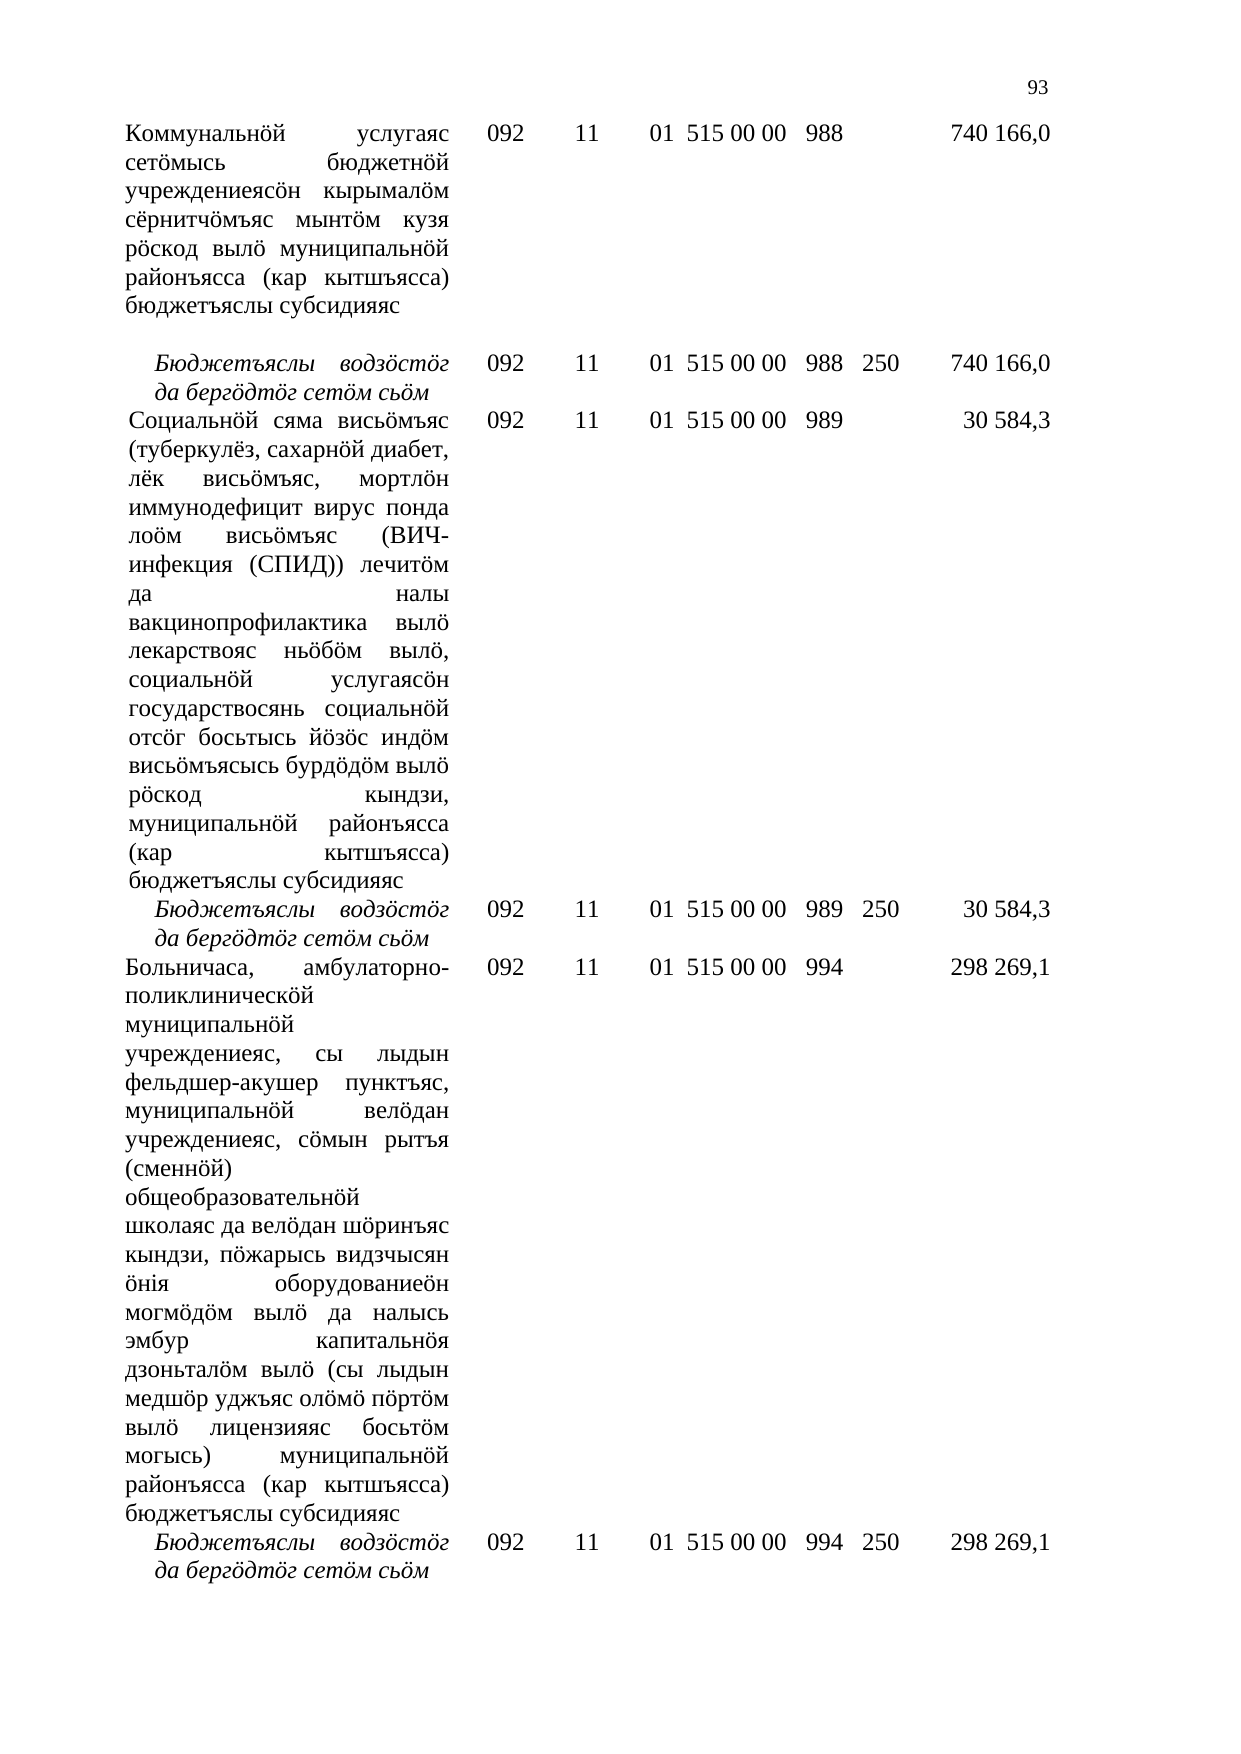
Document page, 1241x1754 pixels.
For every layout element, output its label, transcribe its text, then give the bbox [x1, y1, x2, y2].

table_cell [849, 406, 905, 894]
table_cell 092 [455, 952, 530, 1527]
table_cell 01 [605, 118, 680, 348]
table_cell Больничаса, амбулаторно-поликлиническöй муниципальнöй учреждениеяс, сы лыдын фельдшер-акушер пунктъяс, муниципальнöй велöдан учреждениеяс, сöмын рытъя (сменнöй) общеобразовательнöй школаяс да велöдан шöринъяс кындзи, пöжарысь видзчысян öнія оборудованиеöн могмöдöм вылö да налысь эмбур капитальнöя дзоньталöм вылö (сы лыдын медшöр уджъяс олöмö пöртöм вылö лицензияяс босьтöм могысь) муниципальнöй районъясса (кар кытшъясса) бюджетъяслы субсидияяс [119, 952, 455, 1527]
table_cell 989 [793, 406, 849, 894]
table_cell 30 584,3 [905, 894, 1056, 952]
table_cell 989 [793, 894, 849, 952]
table_cell Бюджетъяслы водзöстöг да бергöдтöг сетöм сьöм [119, 348, 455, 406]
table_cell 092 [455, 348, 530, 406]
table_cell 092 [455, 406, 530, 894]
table_cell 994 [793, 1527, 849, 1584]
table_cell 01 [605, 406, 680, 894]
table_cell 092 [455, 118, 530, 348]
table_cell 01 [605, 894, 680, 952]
table_cell 01 [605, 1527, 680, 1584]
table_cell 092 [455, 1527, 530, 1584]
table_cell 740 166,0 [905, 118, 1056, 348]
table_cell 298 269,1 [905, 952, 1056, 1527]
table_cell 092 [455, 894, 530, 952]
table_cell 515 00 00 [680, 952, 793, 1527]
table_cell 988 [793, 118, 849, 348]
table_cell 740 166,0 [905, 348, 1056, 406]
table_cell 30 584,3 [905, 406, 1056, 894]
table_cell [849, 952, 905, 1527]
table_cell 250 [849, 1527, 905, 1584]
table_cell Бюджетъяслы водзöстöг да бергöдтöг сетöм сьöм [119, 1527, 455, 1584]
table_cell 515 00 00 [680, 1527, 793, 1584]
table_cell 11 [530, 348, 605, 406]
table_cell Бюджетъяслы водзöстöг да бергöдтöг сетöм сьöм [119, 894, 455, 952]
table_cell [849, 118, 905, 348]
table_cell 515 00 00 [680, 118, 793, 348]
table_cell 515 00 00 [680, 894, 793, 952]
table_cell Коммунальнöй услугаяс сетöмысь бюджетнöй учреждениеясöн кырымалöм сёрнитчöмъяс мынтöм кузя рöскод вылö муниципальнöй районъясса (кар кытшъясса) бюджетъяслы субсидияяс [119, 118, 455, 348]
table_cell 988 [793, 348, 849, 406]
table_cell 298 269,1 [905, 1527, 1056, 1584]
table_cell 250 [849, 894, 905, 952]
table_cell Социальнöй сяма висьöмъяс (туберкулёз, сахарнöй диабет, лёк висьöмъяс, мортлöн иммунодефицит вирус понда лоöм висьöмъяс (ВИЧ-инфекция (СПИД)) лечитöм да налы вакцинопрофилактика вылö лекарствояс ньöбöм вылö, социальнöй услугаясöн государствосянь социальнöй отсöг босьтысь йöзöс индöм висьöмъясысь бурдöдöм вылö рöскод кындзи, муниципальнöй районъясса (кар кытшъясса) бюджетъяслы субсидияяс [119, 406, 455, 894]
table_cell 11 [530, 118, 605, 348]
table_cell 01 [605, 348, 680, 406]
table_cell 250 [849, 348, 905, 406]
table_cell 515 00 00 [680, 406, 793, 894]
table_cell 11 [530, 1527, 605, 1584]
table_cell 994 [793, 952, 849, 1527]
table_cell 01 [605, 952, 680, 1527]
table_cell 11 [530, 406, 605, 894]
table_cell 11 [530, 894, 605, 952]
table_cell 11 [530, 952, 605, 1527]
table_cell 515 00 00 [680, 348, 793, 406]
